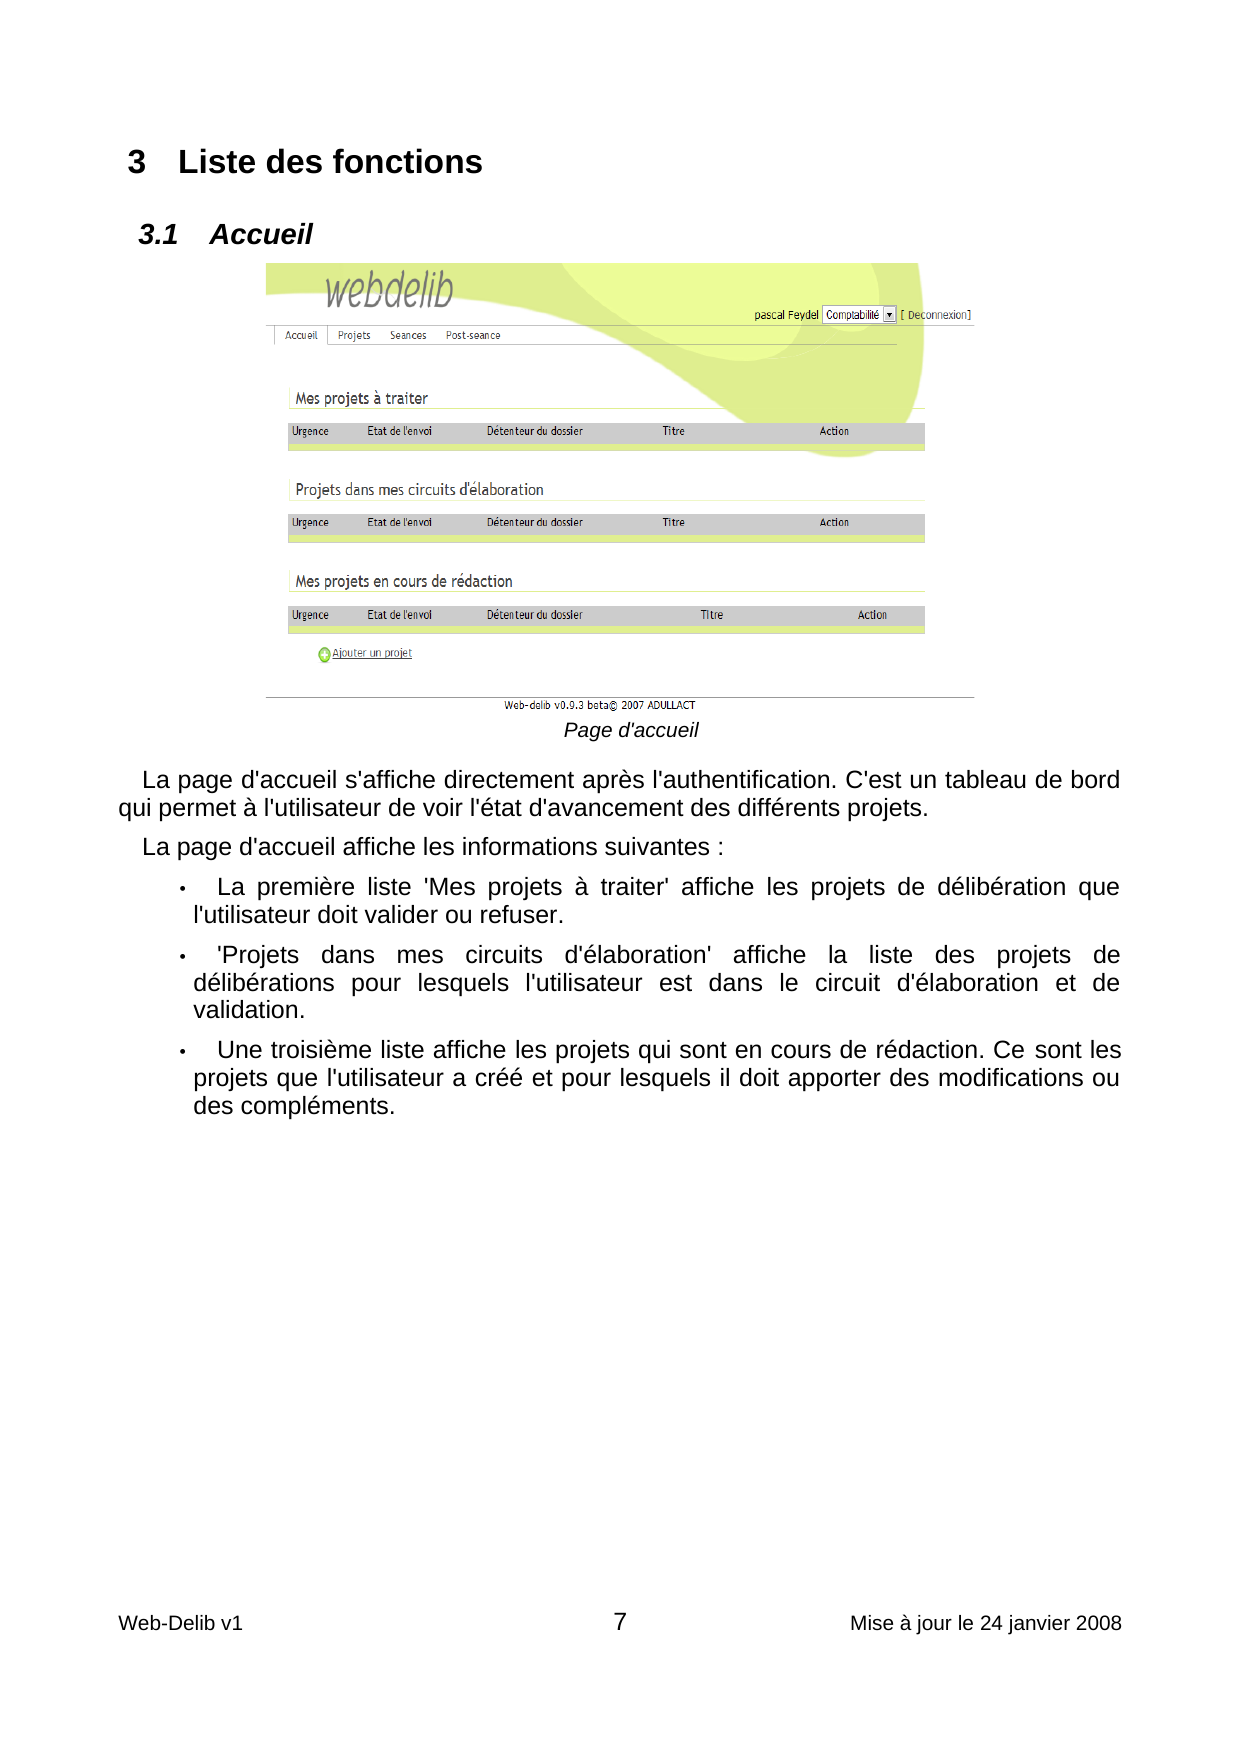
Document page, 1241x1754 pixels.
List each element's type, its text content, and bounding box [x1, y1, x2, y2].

list Une troisième liste affiche les projets qui sont en cours de rédaction. Ce sont les projets que l'utilisateur a créé et pour lesquels il doit apporter des modifications ou des compléments. [156, 1036, 1122, 1120]
list 'Projets dans mes circuits d'élaboration' affiche la liste des projets de délibérations pour lesquels l'utilisateur est dans le circuit d'élaboration et de validation. [156, 941, 1122, 1024]
text La page d'accueil s'affiche directement après l'authentification. C'est un tableau de bord qui permet à l'utilisateur de voir l'état d'avancement des différents projets. [118, 766, 1122, 821]
subtitle Liste des fonctions [118, 143, 1122, 181]
text La page d'accueil affiche les informations suivantes : [118, 833, 1122, 861]
subtitle Accueil [118, 218, 1122, 251]
text Page d'accueil [118, 719, 1122, 742]
picture [265, 263, 975, 719]
list La première liste 'Mes projets à traiter' affiche les projets de délibération que l'utilisateur doit valider ou refuser. [156, 873, 1122, 929]
